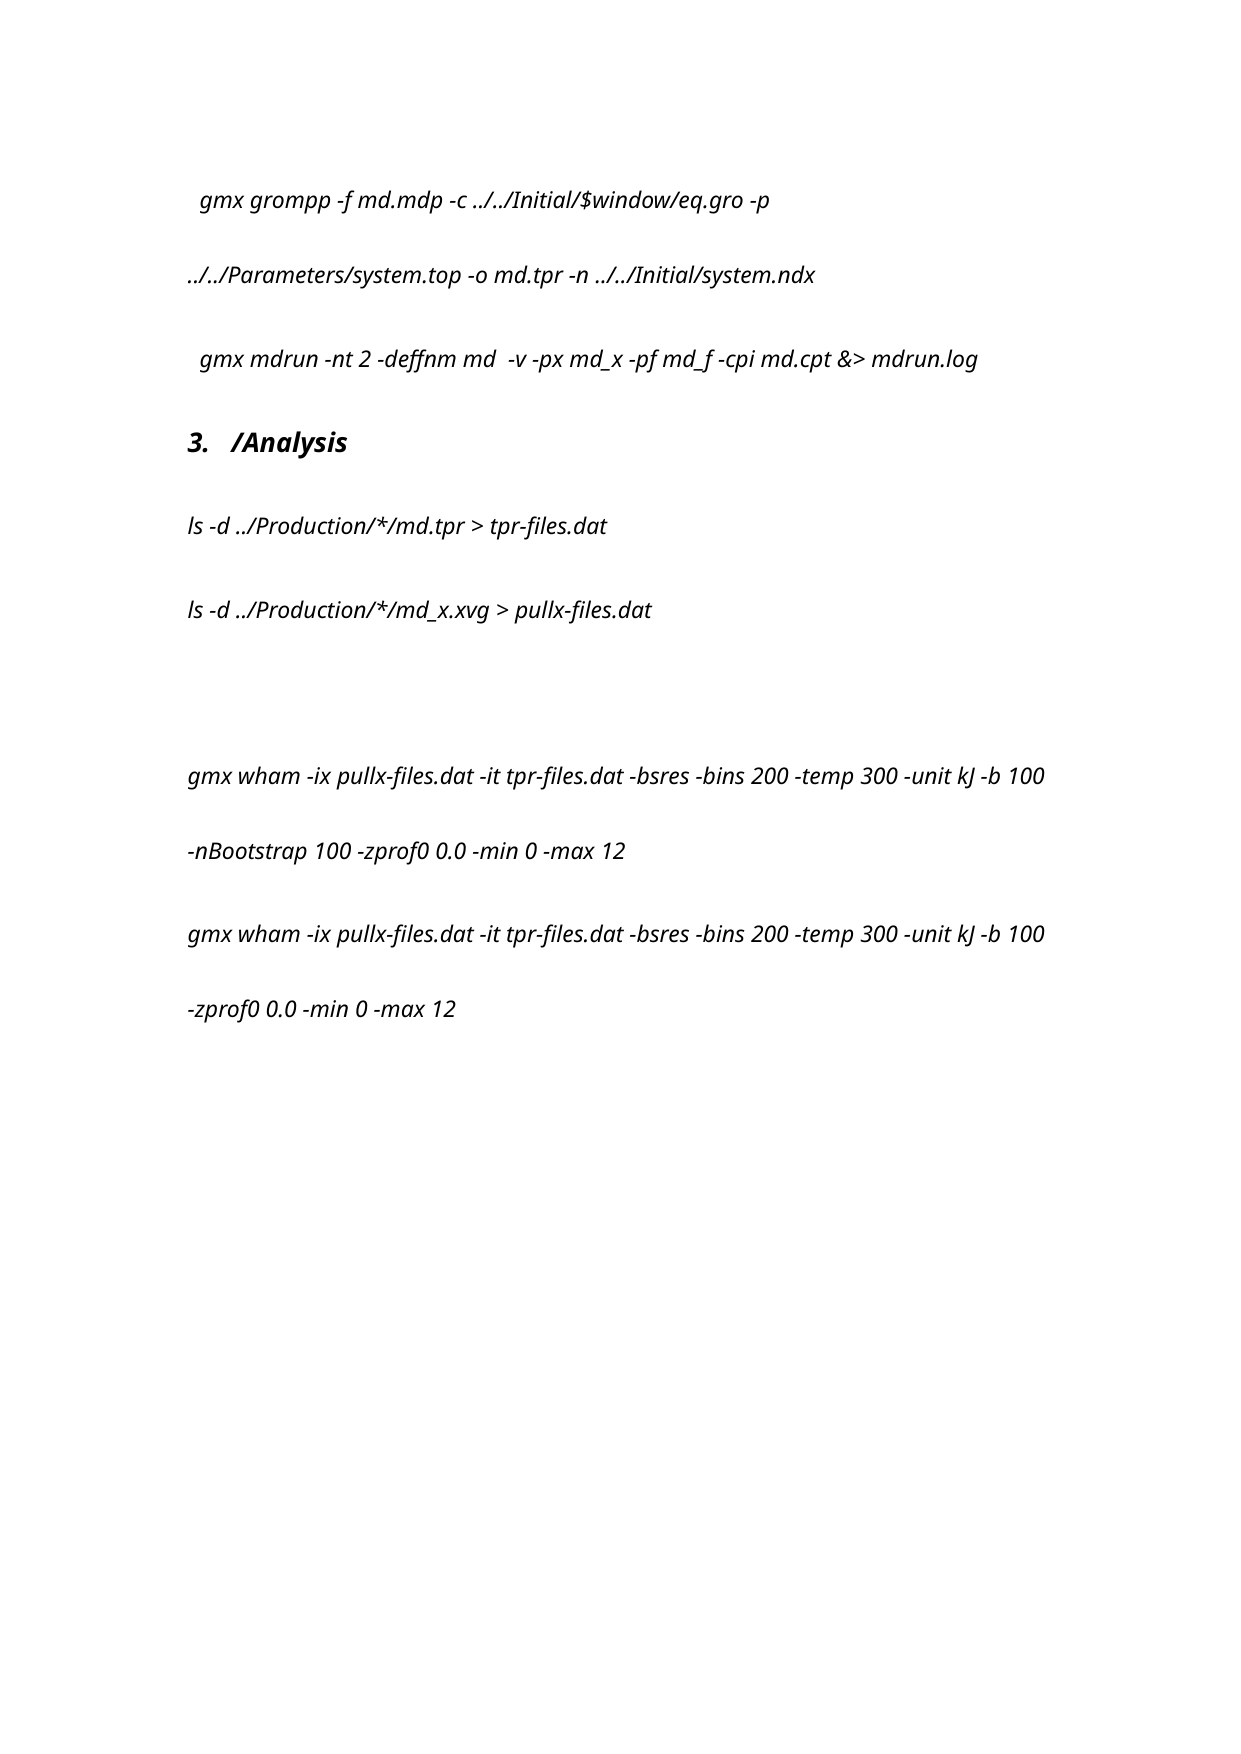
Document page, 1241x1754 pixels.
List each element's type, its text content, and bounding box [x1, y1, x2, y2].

text ls -d ../Production/*/md_x.xvg > pullx-files.dat [187, 568, 1053, 630]
text gmx mdrun -nt 2 -deffnm md -v -px md_x -pf md_f -cpi md.cpt &> mdrun.log [187, 317, 1053, 379]
text gmx wham -ix pullx-files.dat -it tpr-files.dat -bsres -bins 200 -temp 300 -unit kJ -b 100 -zprof0 0.0 -min 0 -max 12 [187, 892, 1053, 1029]
text ls -d ../Production/*/md.tpr > tpr-files.dat [187, 484, 1053, 547]
text gmx wham -ix pullx-files.dat -it tpr-files.dat -bsres -bins 200 -temp 300 -unit kJ -b 100 -nBootstrap 100 -zprof0 0.0 -min 0 -max 12 [187, 734, 1053, 871]
text gmx grompp -f md.mdp -c ../../Initial/$window/eq.gro -p ../../Parameters/system.top -o md.tpr -n ../../Initial/system.ndx [187, 158, 1053, 296]
text 3. /Analysis [187, 400, 1053, 462]
